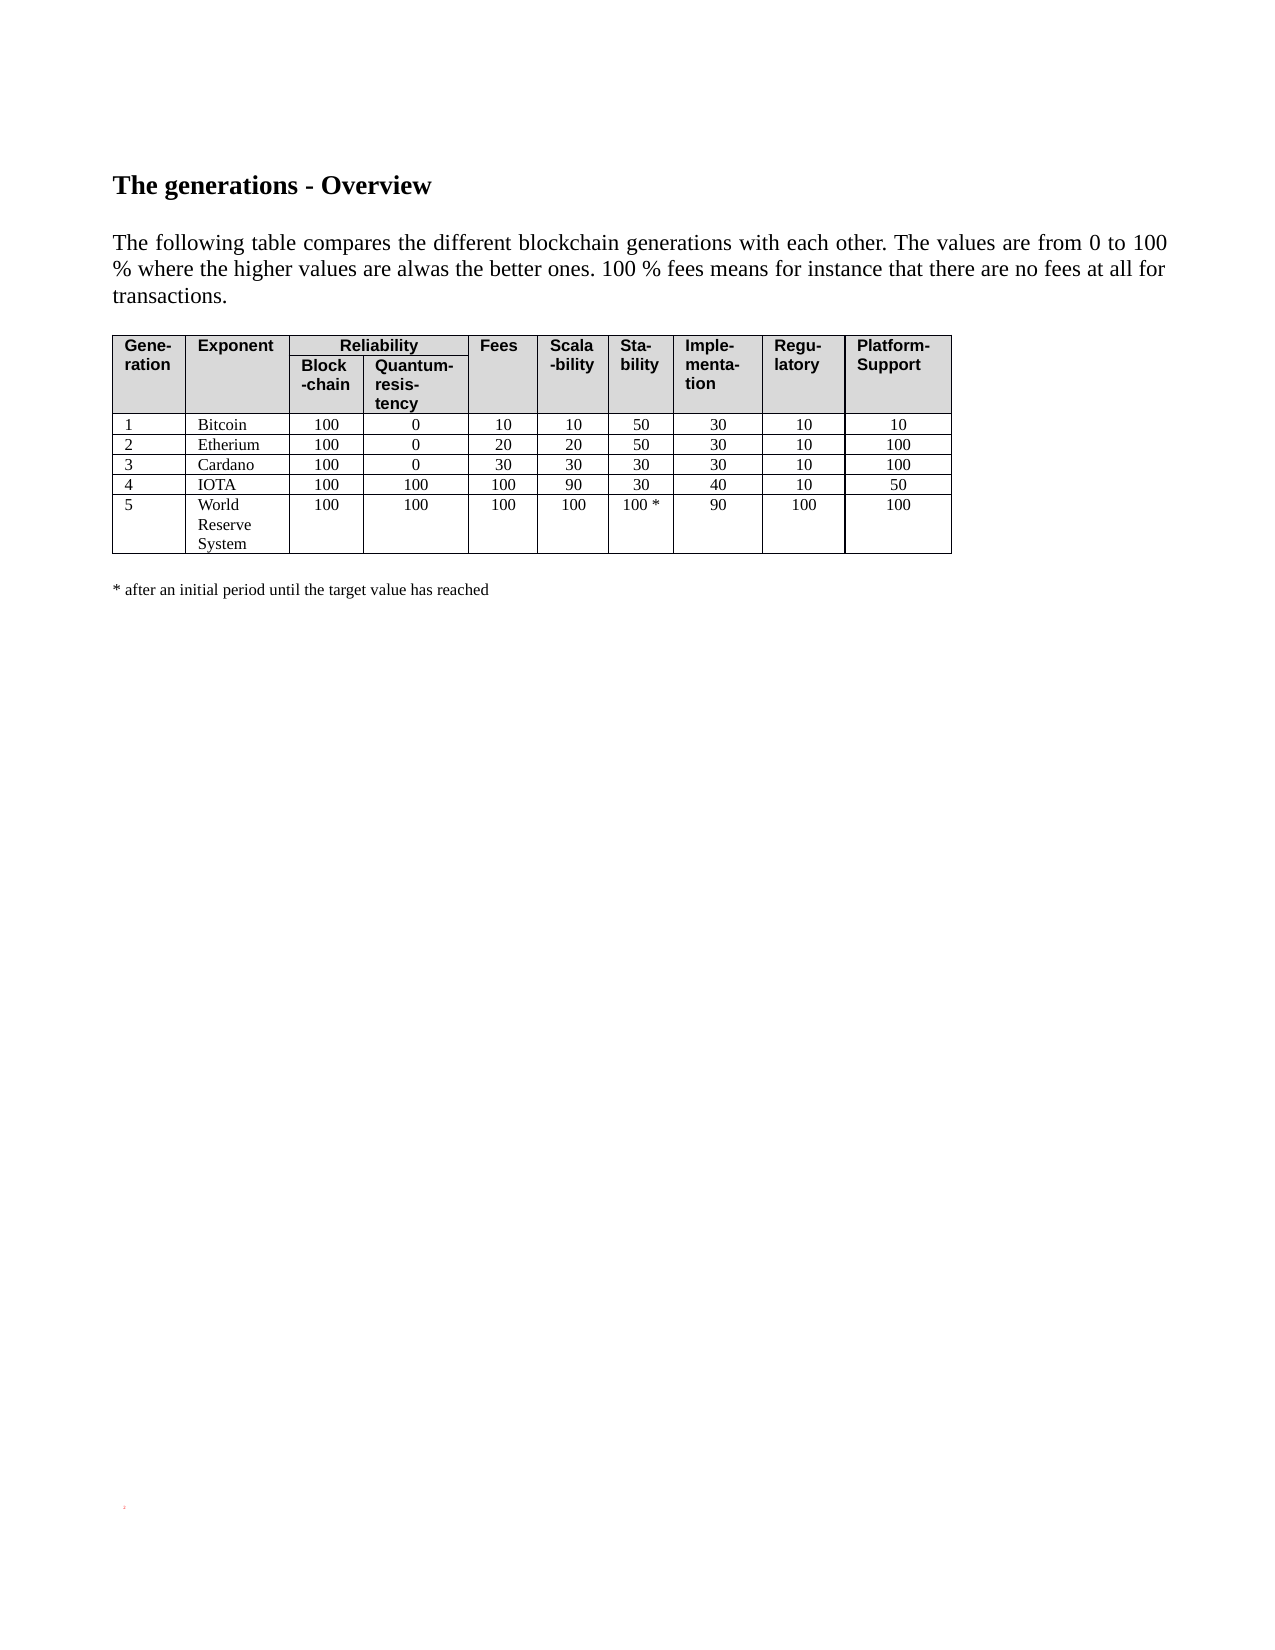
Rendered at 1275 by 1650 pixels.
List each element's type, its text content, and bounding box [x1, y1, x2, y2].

table_cell 30 [674, 435, 762, 454]
subtitle The generations - Overview [112, 169, 1169, 200]
table_cell 100 [469, 495, 537, 553]
table_cell 10 [846, 414, 951, 433]
table_cell IOTA [186, 475, 289, 494]
table_cell 100 [846, 495, 951, 553]
table_cell 100 [538, 495, 608, 553]
table_cell 50 [609, 435, 673, 454]
table_cell 50 [609, 414, 673, 433]
table_cell 10 [763, 475, 844, 494]
table_header Sta-bility [609, 336, 673, 413]
table_cell 100 [290, 435, 363, 454]
table_cell 100 [364, 475, 468, 494]
table_cell Quantum-resis-tency [364, 356, 468, 413]
table_cell 30 [538, 455, 608, 474]
table_header Imple-menta-tion [674, 336, 762, 413]
table_cell 0 [364, 414, 468, 433]
table_cell 90 [674, 495, 762, 553]
table_cell 50 [846, 475, 951, 494]
table_cell 20 [469, 435, 537, 454]
text * after an initial period until the target value has reached [112, 580, 1169, 599]
table_cell 0 [364, 435, 468, 454]
table_cell 10 [763, 414, 844, 433]
table_cell Etherium [186, 435, 289, 454]
table_cell 100 [364, 495, 468, 553]
table_header Exponent [186, 336, 289, 413]
table_cell 10 [469, 414, 537, 433]
table_cell 30 [609, 455, 673, 474]
table_cell Cardano [186, 455, 289, 474]
table_cell 4 [113, 475, 185, 494]
table_header Reliability [290, 336, 468, 355]
table_cell Bitcoin [186, 414, 289, 433]
table_header Scala-bility [538, 336, 608, 413]
table_cell 100 [846, 455, 951, 474]
table_cell 100 [763, 495, 844, 553]
table_cell 10 [763, 435, 844, 454]
table_cell 30 [609, 475, 673, 494]
table_header Fees [469, 336, 537, 413]
table_cell 5 [113, 495, 185, 553]
table_cell 100 * [609, 495, 673, 553]
table_cell 30 [469, 455, 537, 474]
table_cell 100 [469, 475, 537, 494]
table_cell 2 [113, 435, 185, 454]
table_cell 100 [290, 475, 363, 494]
table_cell Block-chain [290, 356, 363, 413]
table_cell 100 [290, 495, 363, 553]
table_cell 40 [674, 475, 762, 494]
table_header Gene-ration [113, 336, 185, 413]
table_header Platform-Support [846, 336, 951, 413]
table_cell 0 [364, 455, 468, 474]
table_cell 20 [538, 435, 608, 454]
table_cell 30 [674, 414, 762, 433]
table_cell 3 [113, 455, 185, 474]
text The following table compares the different blockchain generations with each other. The values are from 0 to 100 % where the higher values are alwas the better ones. 100 % fees means for instance that there are no fees at all for transactions. [112, 229, 1169, 308]
table_cell 10 [763, 455, 844, 474]
table_cell 30 [674, 455, 762, 474]
table_cell 100 [290, 455, 363, 474]
table_cell 100 [290, 414, 363, 433]
table_cell 1 [113, 414, 185, 433]
table_cell 10 [538, 414, 608, 433]
table_cell 100 [846, 435, 951, 454]
table_cell World Reserve System [186, 495, 289, 553]
table_header Regu-latory [763, 336, 844, 413]
table_cell 90 [538, 475, 608, 494]
